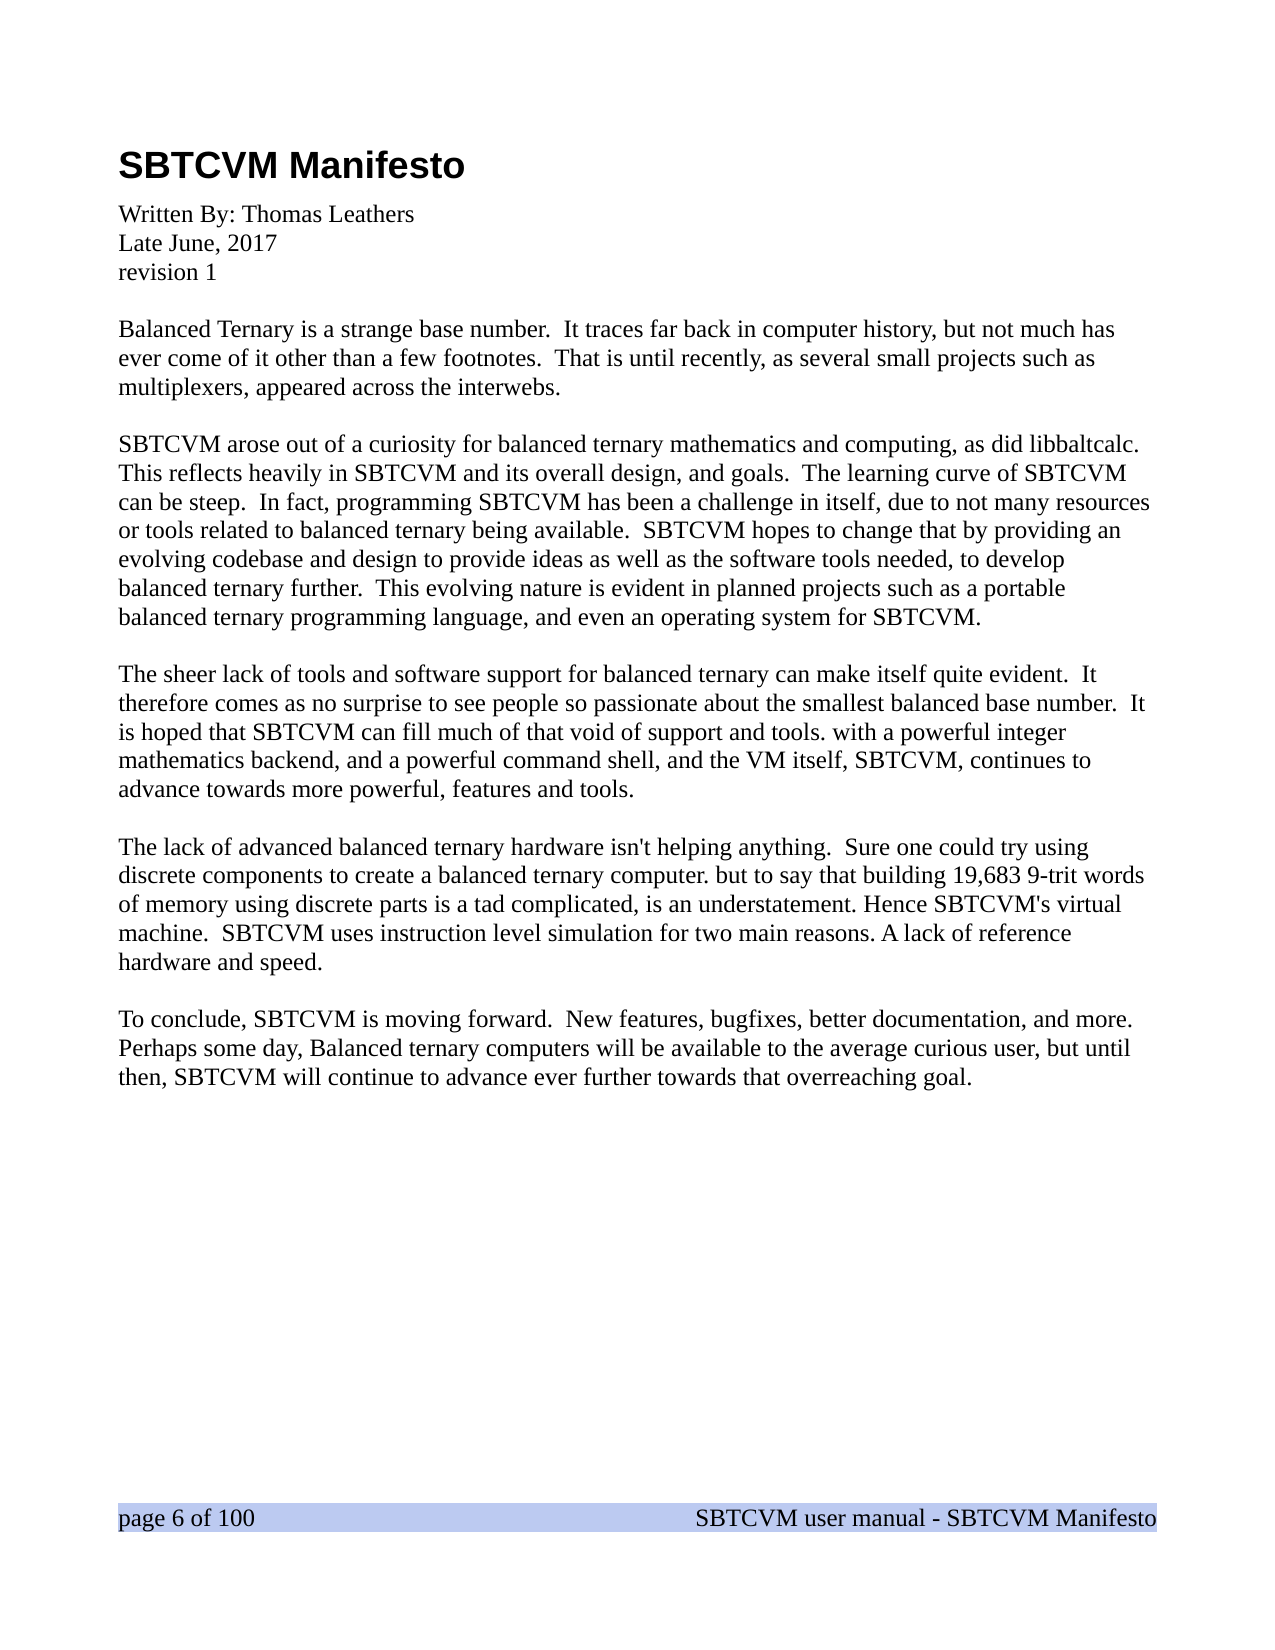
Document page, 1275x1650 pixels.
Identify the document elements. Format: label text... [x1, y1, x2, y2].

text Perhaps some day, Balanced ternary computers will be available to the average curious user, but until then, SBTCVM will continue to advance ever further towards that overreaching goal. [118, 1033, 1157, 1091]
text To conclude, SBTCVM is moving forward. New features, bugfixes, better documentation, and more. [118, 1004, 1157, 1033]
text SBTCVM arose out of a curiosity for balanced ternary mathematics and computing, as did libbaltcalc. This reflects heavily in SBTCVM and its overall design, and goals. The learning curve of SBTCVM can be steep. In fact, programming SBTCVM has been a challenge in itself, due to not many resources or tools related to balanced ternary being available. SBTCVM hopes to change that by providing an evolving codebase and design to provide ideas as well as the software tools needed, to develop balanced ternary further. This evolving nature is evident in planned projects such as a portable balanced ternary programming language, and even an operating system for SBTCVM. [118, 429, 1157, 631]
text revision 1 [118, 257, 1157, 286]
text Late June, 2017 [118, 228, 1157, 257]
text The sheer lack of tools and software support for balanced ternary can make itself quite evident. It therefore comes as no surprise to see people so passionate about the smallest balanced base number. It is hoped that SBTCVM can fill much of that void of support and tools. with a powerful integer mathematics backend, and a powerful command shell, and the VM itself, SBTCVM, continues to advance towards more powerful, features and tools. [118, 659, 1157, 803]
text Written By: Thomas Leathers [118, 199, 1157, 228]
text The lack of advanced balanced ternary hardware isn't helping anything. Sure one could try using discrete components to create a balanced ternary computer. but to say that building 19,683 9-trit words of memory using discrete parts is a tad complicated, is an understatement. Hence SBTCVM's virtual machine. SBTCVM uses instruction level simulation for two main reasons. A lack of reference hardware and speed. [118, 832, 1157, 976]
text Balanced Ternary is a strange base number. It traces far back in computer history, but not much has ever come of it other than a few footnotes. That is until recently, as several small projects such as multiplexers, appeared across the interwebs. [118, 314, 1157, 401]
subtitle SBTCVM Manifesto [118, 143, 1157, 187]
